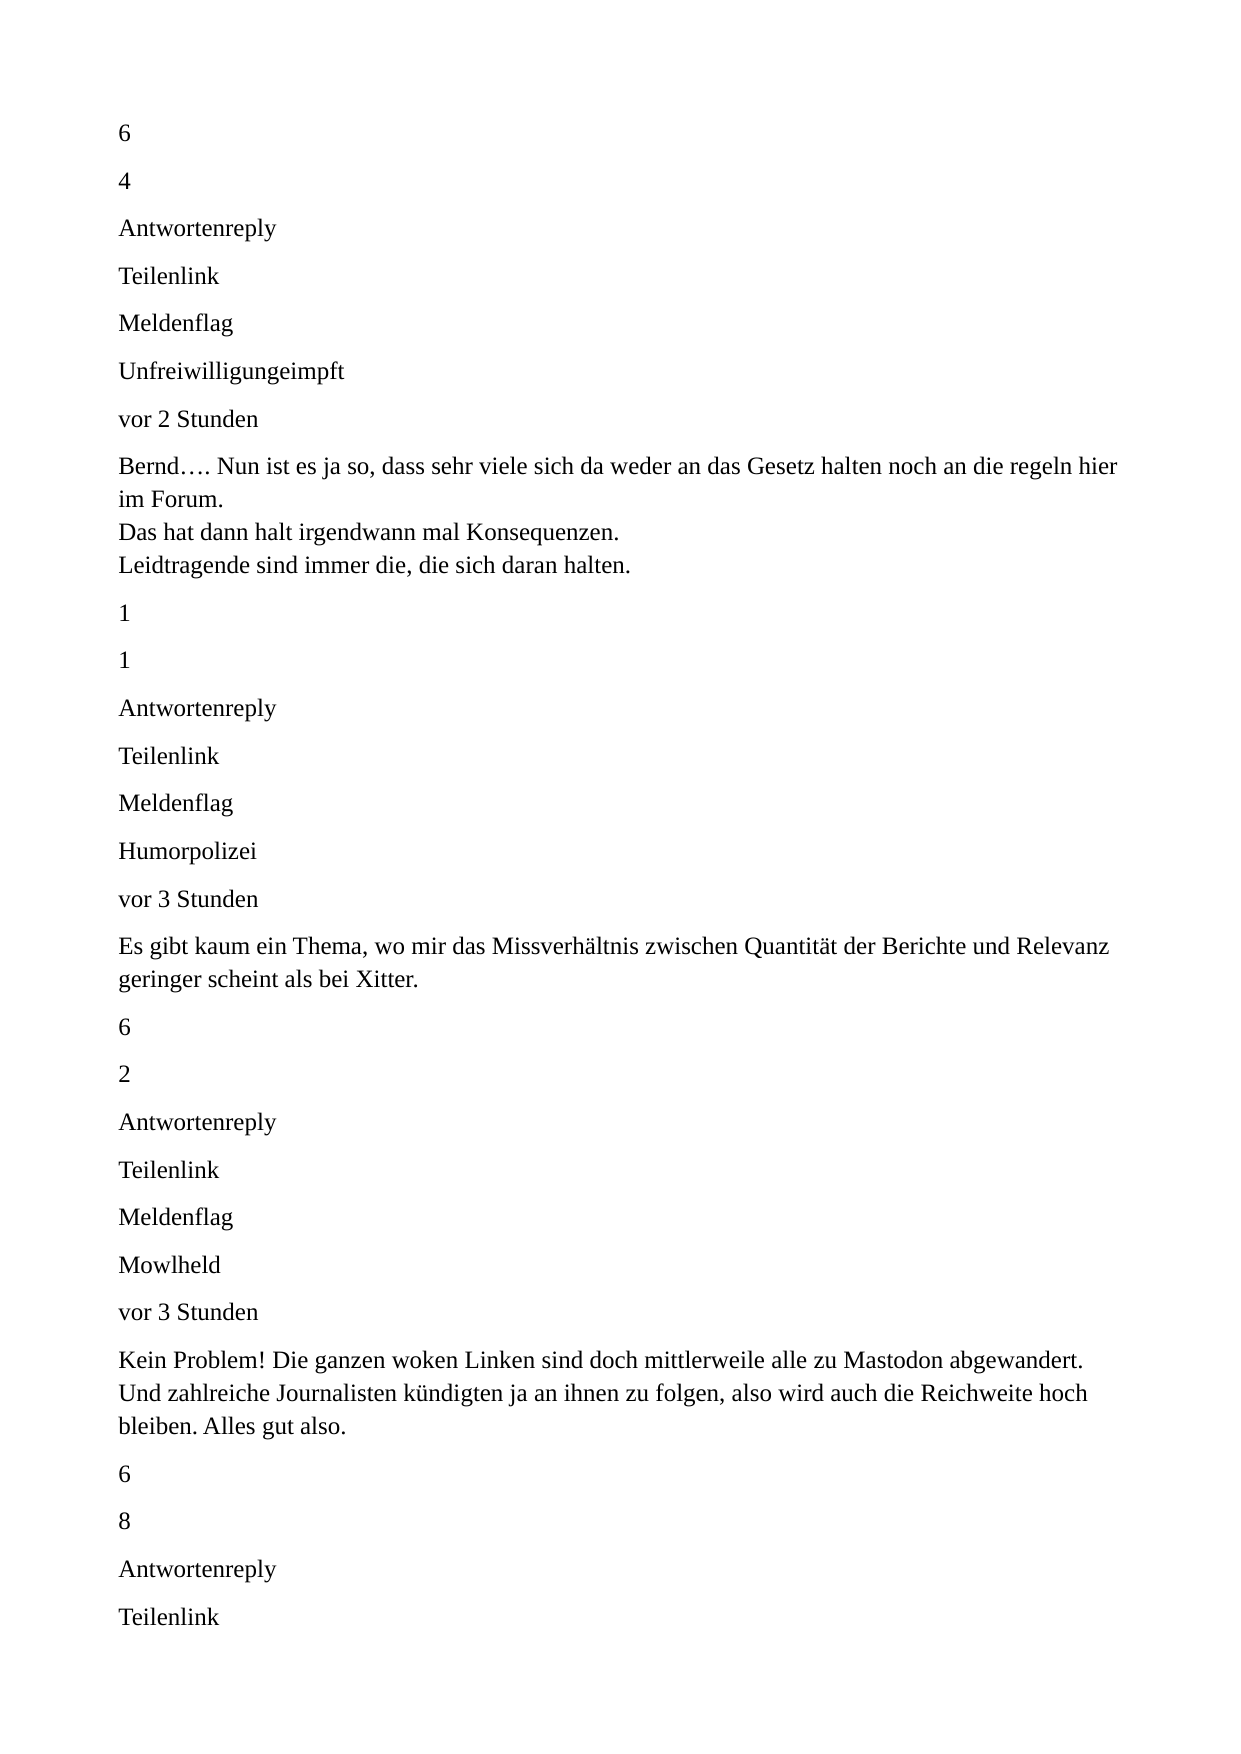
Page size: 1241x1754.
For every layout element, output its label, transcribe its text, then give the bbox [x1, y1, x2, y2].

text 2 [118, 1059, 1122, 1088]
text Mowlheld [118, 1250, 1122, 1279]
text vor 3 Stunden [118, 1297, 1122, 1326]
text Teilenlink [118, 1155, 1122, 1183]
text Antwortenreply [118, 1107, 1122, 1136]
text Meldenflag [118, 788, 1122, 817]
text Meldenflag [118, 1202, 1122, 1231]
text 8 [118, 1506, 1122, 1535]
text Meldenflag [118, 308, 1122, 337]
text vor 3 Stunden [118, 884, 1122, 912]
text Es gibt kaum ein Thema, wo mir das Missverhältnis zwischen Quantität der Berichte und Relevanz geringer scheint als bei Xitter. [118, 931, 1122, 993]
text Antwortenreply [118, 693, 1122, 722]
text Teilenlink [118, 1602, 1122, 1630]
text Antwortenreply [118, 213, 1122, 242]
text Antwortenreply [118, 1554, 1122, 1583]
text 6 [118, 1012, 1122, 1041]
text 1 [118, 646, 1122, 674]
text Humorpolizei [118, 836, 1122, 865]
text vor 2 Stunden [118, 404, 1122, 432]
text 1 [118, 598, 1122, 627]
text 6 [118, 1459, 1122, 1487]
text 6 [118, 118, 1122, 147]
text Kein Problem! Die ganzen woken Linken sind doch mittlerweile alle zu Mastodon abgewandert. Und zahlreiche Journalisten kündigten ja an ihnen zu folgen, also wird auch die Reichweite hoch bleiben. Alles gut also. [118, 1345, 1122, 1440]
text Teilenlink [118, 741, 1122, 769]
text Unfreiwilligungeimpft [118, 356, 1122, 385]
text 4 [118, 166, 1122, 194]
text Teilenlink [118, 261, 1122, 290]
text Bernd…. Nun ist es ja so, dass sehr viele sich da weder an das Gesetz halten noch an die regeln hier im Forum. Das hat dann halt irgendwann mal Konsequenzen. Leidtragende sind immer die, die sich daran halten. [118, 451, 1122, 579]
